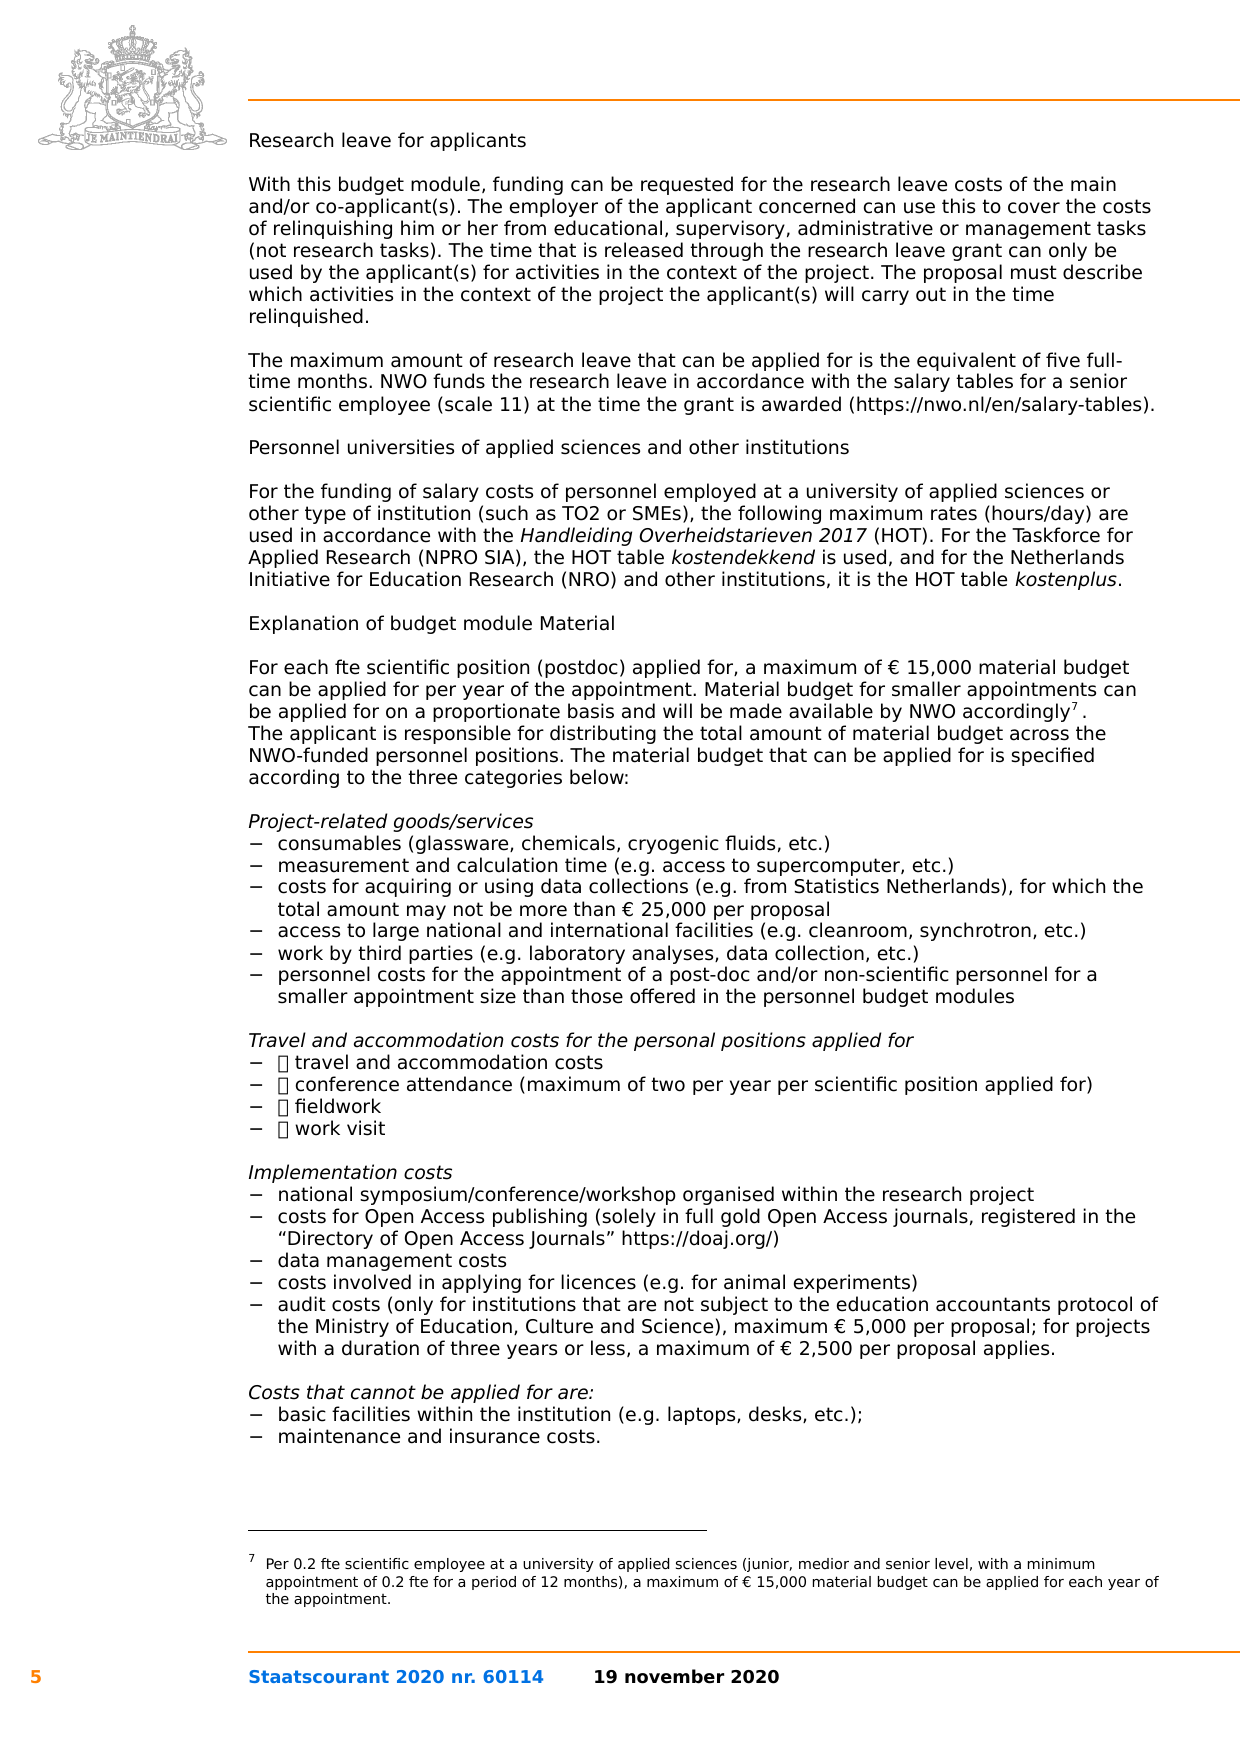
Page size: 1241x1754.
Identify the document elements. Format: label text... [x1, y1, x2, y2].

subtitle Personnel universities of applied sciences and other institutions [248, 437, 1163, 459]
text − costs for acquiring or using data collections (e.g. from Statistics Netherlands), for which the total amount may not be more than € 25,000 per proposal [248, 876, 1163, 920]
picture [38, 25, 227, 150]
text − work by third parties (e.g. laboratory analyses, data collection, etc.) [248, 942, 1163, 964]
text − costs involved in applying for licences (e.g. for animal experiments) [248, 1272, 1163, 1294]
text −  fieldwork [248, 1096, 1163, 1118]
text For each fte scientific position (postdoc) applied for, a maximum of € 15,000 material budget can be applied for per year of the appointment. Material budget for smaller appointments can be applied for on a proportionate basis and will be made available by NWO accordingly. [248, 657, 1163, 723]
text − maintenance and insurance costs. [248, 1426, 1163, 1448]
subtitle Project-related goods/services [248, 811, 1163, 832]
subtitle Explanation of budget module Material [248, 613, 1163, 635]
text The applicant is responsible for distributing the total amount of material budget across the NWO-funded personnel positions. The material budget that can be applied for is specified according to the three categories below: [248, 723, 1163, 789]
text − access to large national and international facilities (e.g. cleanroom, synchrotron, etc.) [248, 920, 1163, 942]
subtitle Research leave for applicants [248, 130, 1163, 152]
text − audit costs (only for institutions that are not subject to the education accountants protocol of the Ministry of Education, Culture and Science), maximum € 5,000 per proposal; for projects with a duration of three years or less, a maximum of € 2,500 per proposal applies. [248, 1294, 1163, 1360]
text Per 0.2 fte scientific employee at a university of applied sciences (junior, medior and senior level, with a minimum appointment of 0.2 fte for a period of 12 months), a maximum of € 15,000 material budget can be applied for each year of the appointment. [248, 1552, 1163, 1608]
subtitle Travel and accommodation costs for the personal positions applied for [248, 1030, 1163, 1052]
text For the funding of salary costs of personnel employed at a university of applied sciences or other type of institution (such as TO2 or SMEs), the following maximum rates (hours/day) are used in accordance with the Handleiding Overheidstarieven 2017 (HOT). For the Taskforce for Applied Research (NPRO SIA), the HOT table kostendekkend is used, and for the Netherlands Initiative for Education Research (NRO) and other institutions, it is the HOT table kostenplus. [248, 481, 1163, 591]
text − basic facilities within the institution (e.g. laptops, desks, etc.); [248, 1404, 1163, 1426]
text − measurement and calculation time (e.g. access to supercomputer, etc.) [248, 854, 1163, 876]
text − personnel costs for the appointment of a post-doc and/or non-scientific personnel for a smaller appointment size than those offered in the personnel budget modules [248, 964, 1163, 1008]
subtitle Costs that cannot be applied for are: [248, 1382, 1163, 1404]
subtitle Implementation costs [248, 1162, 1163, 1184]
text − consumables (glassware, chemicals, cryogenic fluids, etc.) [248, 832, 1163, 854]
text −  work visit [248, 1118, 1163, 1140]
text The maximum amount of research leave that can be applied for is the equivalent of five full-time months. NWO funds the research leave in accordance with the salary tables for a senior scientific employee (scale 11) at the time the grant is awarded (https://nwo.nl/en/salary-tables). [248, 349, 1163, 415]
text −  travel and accommodation costs [248, 1052, 1163, 1074]
text − data management costs [248, 1250, 1163, 1272]
text −  conference attendance (maximum of two per year per scientific position applied for) [248, 1074, 1163, 1096]
text − costs for Open Access publishing (solely in full gold Open Access journals, registered in the “Directory of Open Access Journals” https://doaj.org/) [248, 1206, 1163, 1250]
text − national symposium/conference/workshop organised within the research project [248, 1184, 1163, 1206]
text With this budget module, funding can be requested for the research leave costs of the main and/or co-applicant(s). The employer of the applicant concerned can use this to cover the costs of relinquishing him or her from educational, supervisory, administrative or management tasks (not research tasks). The time that is released through the research leave grant can only be used by the applicant(s) for activities in the context of the project. The proposal must describe which activities in the context of the project the applicant(s) will carry out in the time relinquished. [248, 174, 1163, 328]
